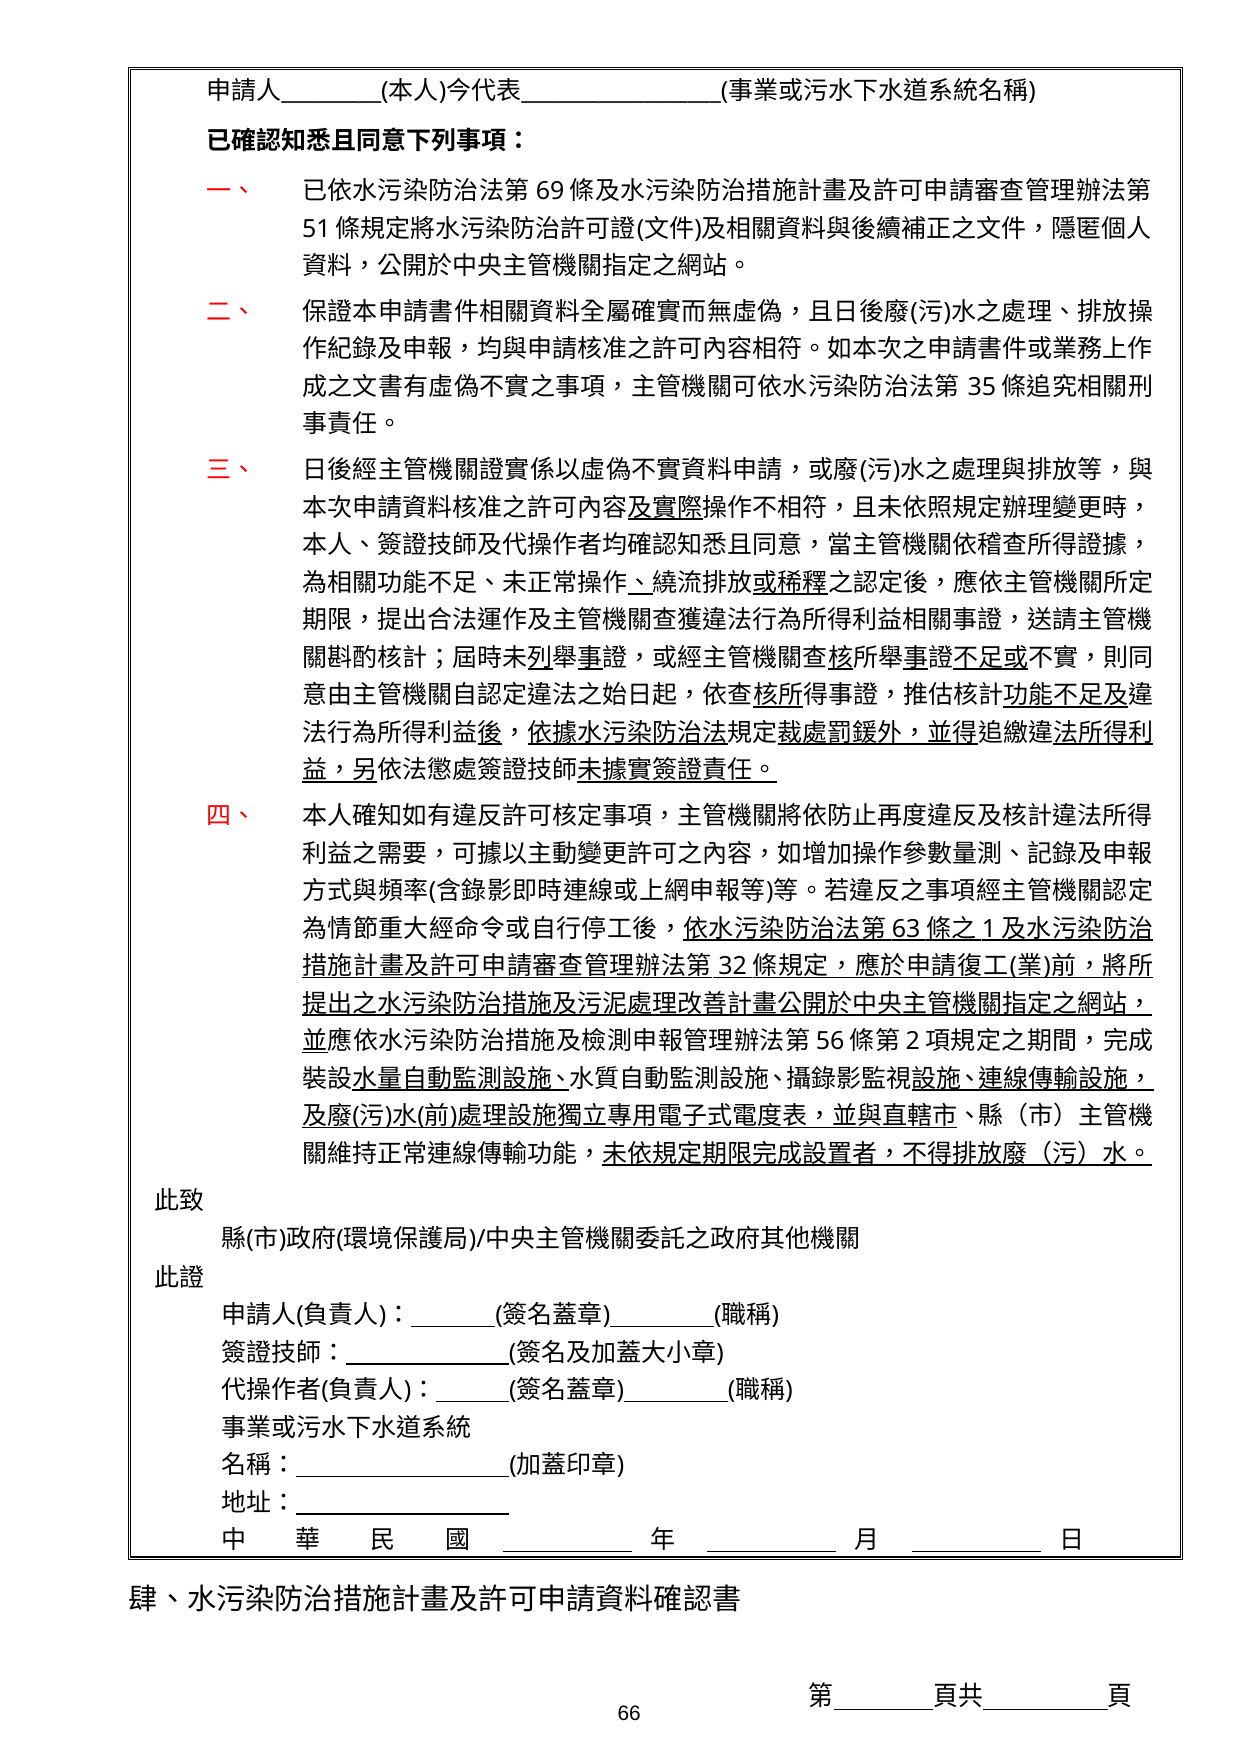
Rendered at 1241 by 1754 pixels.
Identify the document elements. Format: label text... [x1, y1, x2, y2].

text 肆、水污染防治措施計畫及許可申請資料確認書 [129, 1559, 1196, 1634]
table_header 申請人_________(本人)今代表__________________(事業或污水下水道系統名稱) 已確認知悉且同意下列事項： 已依水污染防治法第69條及水污染防治措施計畫及許可申請審查管理辦法第51條規定將水污染防治許可證(文件)及相關資料與後續補正之文件，隱匿個人資料，公開於中央主管機關指定之網站。 保證本申請書件相關資料全屬確實而無虛偽，且日後廢(污)水之處理、排放操作紀錄及申報，均與申請核准之許可內容相符。如本次之申請書件或業務上作成之文書有虛偽不實之事項，主管機關可依水污染防治法第35條追究相關刑事責任。 日後經主管機關證實係以虛偽不實資料申請，或廢(污)水之處理與排放等，與本次申請資料核准之許可內容及實際操作不相符，且未依照規定辦理變更時，本人、簽證技師及代操作者均確認知悉且同意，當主管機關依稽查所得證據，為相關功能不足、未正常操作、繞流排放或稀釋之認定後，應依主管機關所定期限，提出合法運作及主管機關查獲違法行為所得利益相關事證，送請主管機關斟酌核計；屆時未列舉事證，或經主管機關查核所舉事證不足或不實，則同意由主管機關自認定違法之始日起，依查核所得事證，推估核計功能不足及違法行為所得利益後，依據水污染防治法規定裁處罰鍰外，並得追繳違法所得利益，另依法懲處簽證技師未據實簽證責任。 本人確知如有違反許可核定事項，主管機關將依防止再度違反及核計違法所得利益之需要，可據以主動變更許可之內容，如增加操作參數量測、記錄及申報方式與頻率(含錄影即時連線或上網申報等)等。若違反之事項經主管機關認定為情節重大經命令或自行停工後，依水污染防治法第63條之1及水污染防治措施計畫及許可申請審查管理辦法第32條規定，應於申請復工(業)前，將所提出之水污染防治措施及污泥處理改善計畫公開於中央主管機關指定之網站，並應依水污染防治措施及檢測申報管理辦法第56條第2項規定之期間，完成裝設水量自動監測設施、水質自動監測設施、攝錄影監視設施、連線傳輸設施，及廢(污)水(前)處理設施獨立專用電子式電度表，並與直轄市、縣（市）主管機關維持正常連線傳輸功能，未依規定期限完成設置者，不得排放廢（污）水。 此致 縣(市)政府(環境保護局)/中央主管機關委託之政府其他機關 此證 申請人(負責人)： (簽名蓋章) (職稱) 簽證技師： (簽名及加蓋大小章) 代操作者(負責人)： (簽名蓋章) (職稱) 事業或污水下水道系統 名稱： (加蓋印章) 地址： 中 華 民 國 年 月 日 [131, 70, 1180, 1556]
